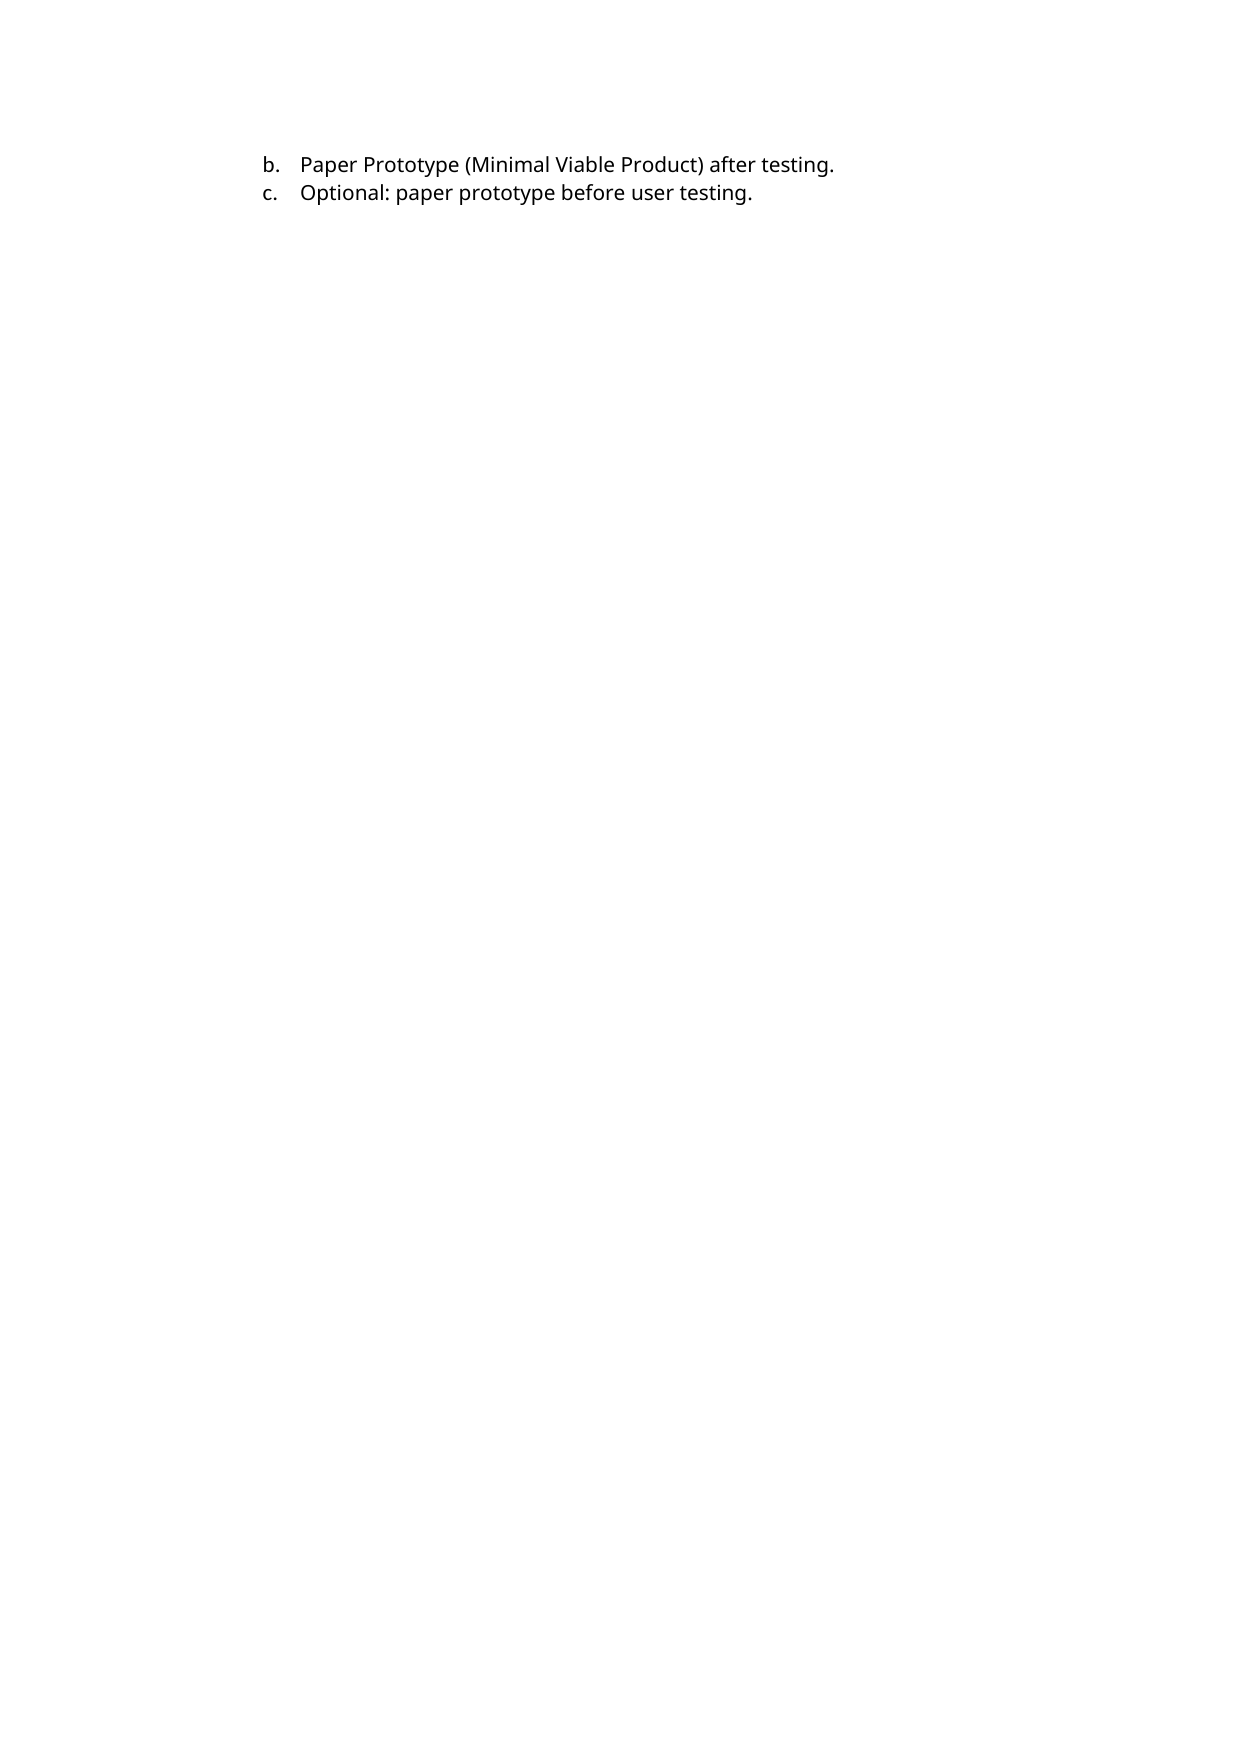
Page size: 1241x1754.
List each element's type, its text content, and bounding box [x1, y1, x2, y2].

list Paper Prototype (Minimal Viable Product) after testing. [262, 150, 1090, 178]
list Optional: paper prototype before user testing. [262, 178, 1090, 207]
